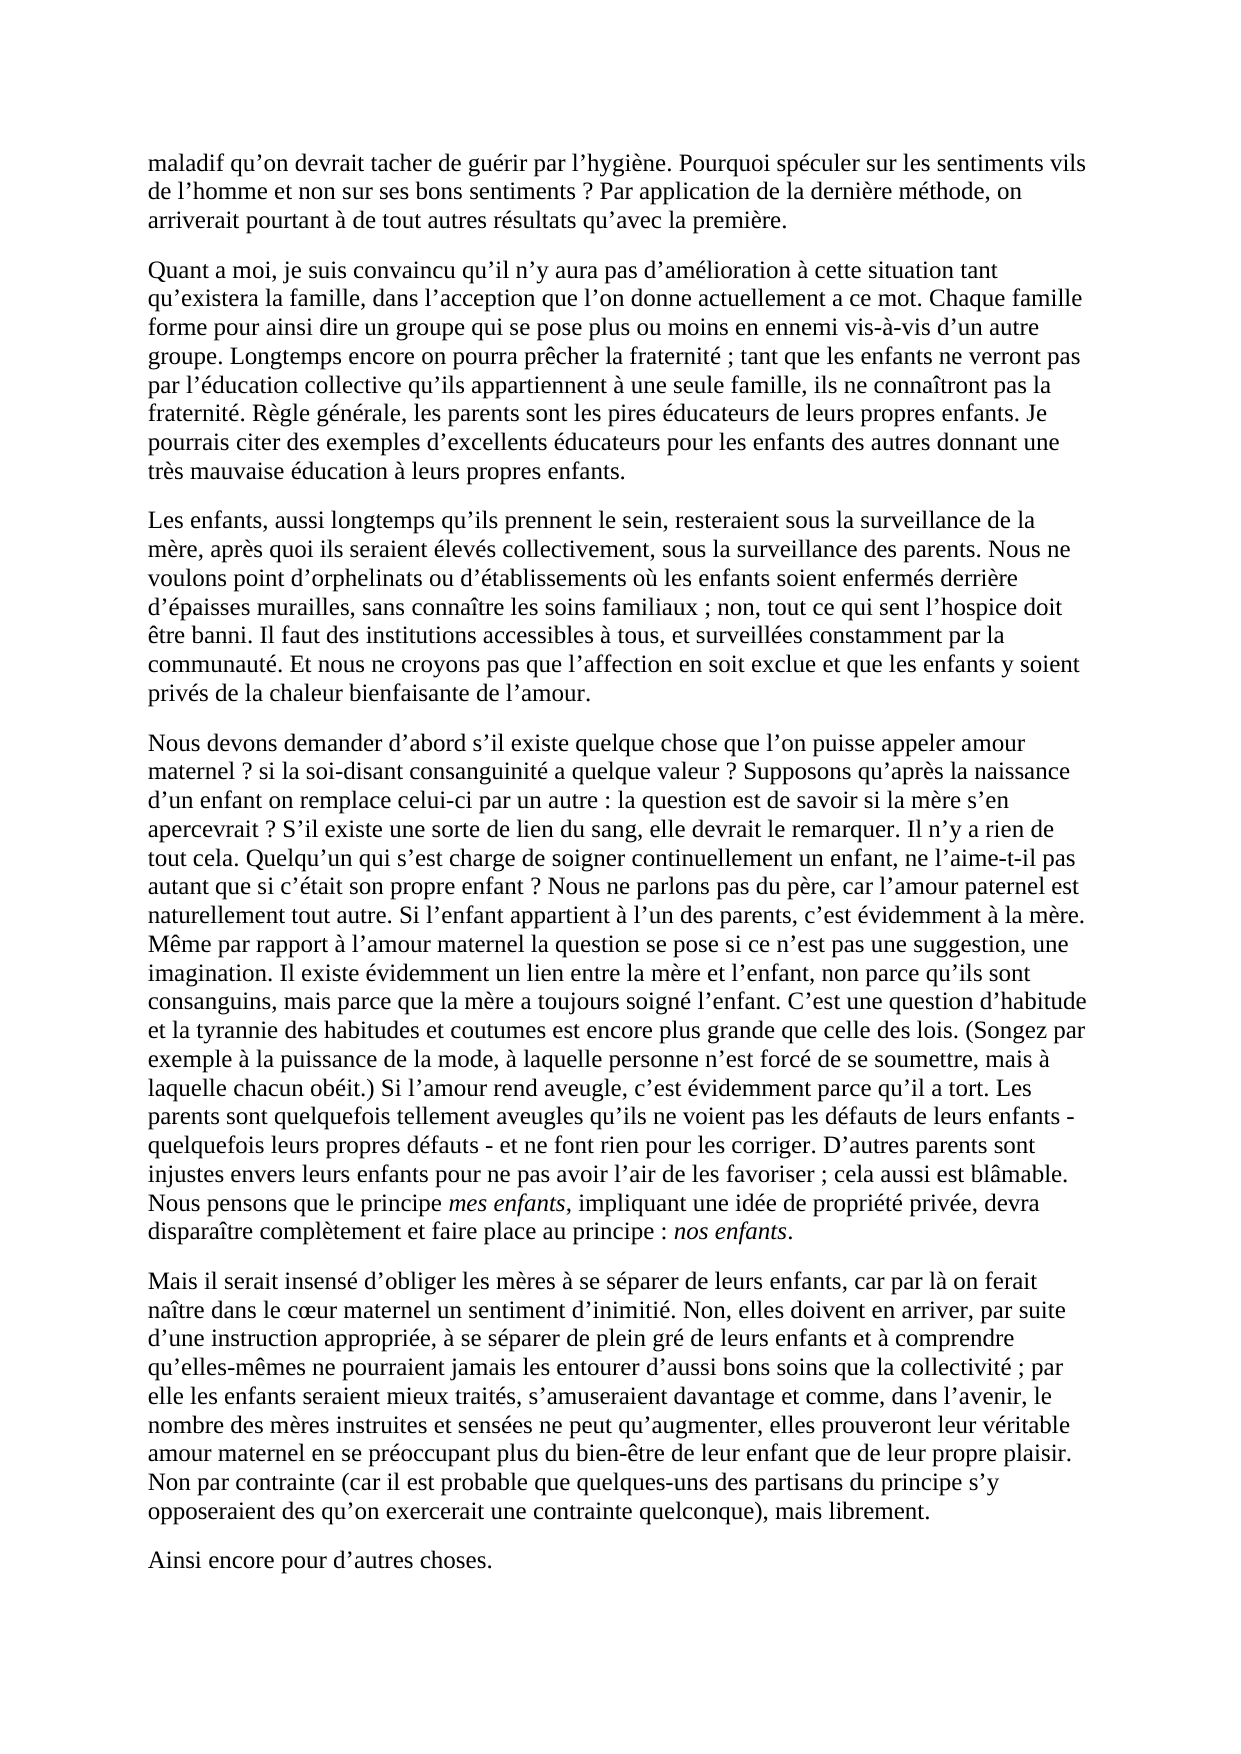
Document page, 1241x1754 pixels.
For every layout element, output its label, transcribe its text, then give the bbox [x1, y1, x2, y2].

text Nous devons demander d’abord s’il existe quelque chose que l’on puisse appeler amour maternel ? si la soi-disant consanguinité a quelque valeur ? Supposons qu’après la naissance d’un enfant on remplace celui-ci par un autre : la question est de savoir si la mère s’en apercevrait ? S’il existe une sorte de lien du sang, elle devrait le remarquer. Il n’y a rien de tout cela. Quelqu’un qui s’est charge de soigner continuellement un enfant, ne l’aime-t-il pas autant que si c’était son propre enfant ? Nous ne parlons pas du père, car l’amour paternel est naturellement tout autre. Si l’enfant appartient à l’un des parents, c’est évidemment à la mère. Même par rapport à l’amour maternel la question se pose si ce n’est pas une suggestion, une imagination. Il existe évidemment un lien entre la mère et l’enfant, non parce qu’ils sont consanguins, mais parce que la mère a toujours soigné l’enfant. C’est une question d’habitude et la tyrannie des habitudes et coutumes est encore plus grande que celle des lois. (Songez par exemple à la puissance de la mode, à laquelle personne n’est forcé de se soumettre, mais à laquelle chacun obéit.) Si l’amour rend aveugle, c’est évidemment parce qu’il a tort. Les parents sont quelquefois tellement aveugles qu’ils ne voient pas les défauts de leurs enfants - quelquefois leurs propres défauts - et ne font rien pour les corriger. D’autres parents sont injustes envers leurs enfants pour ne pas avoir l’air de les favoriser ; cela aussi est blâmable. Nous pensons que le principe mes enfants, impliquant une idée de propriété privée, devra disparaître complètement et faire place au principe : nos enfants. [148, 728, 1093, 1245]
text Ainsi encore pour d’autres choses. [148, 1546, 1093, 1574]
text Quant a moi, je suis convaincu qu’il n’y aura pas d’amélioration à cette situation tant qu’existera la famille, dans l’acception que l’on donne actuellement a ce mot. Chaque famille forme pour ainsi dire un groupe qui se pose plus ou moins en ennemi vis-à-vis d’un autre groupe. Longtemps encore on pourra prêcher la fraternité ; tant que les enfants ne verront pas par l’éducation collective qu’ils appartiennent à une seule famille, ils ne connaîtront pas la fraternité. Règle générale, les parents sont les pires éducateurs de leurs propres enfants. Je pourrais citer des exemples d’excellents éducateurs pour les enfants des autres donnant une très mauvaise éducation à leurs propres enfants. [148, 255, 1093, 485]
text maladif qu’on devrait tacher de guérir par l’hygiène. Pourquoi spéculer sur les sentiments vils de l’homme et non sur ses bons sentiments ? Par application de la dernière méthode, on arriverait pourtant à de tout autres résultats qu’avec la première. [148, 148, 1093, 234]
text Les enfants, aussi longtemps qu’ils prennent le sein, resteraient sous la surveillance de la mère, après quoi ils seraient élevés collectivement, sous la surveillance des parents. Nous ne voulons point d’orphelinats ou d’établissements où les enfants soient enfermés derrière d’épaisses murailles, sans connaître les soins familiaux ; non, tout ce qui sent l’hospice doit être banni. Il faut des institutions accessibles à tous, et surveillées constamment par la communauté. Et nous ne croyons pas que l’affection en soit exclue et que les enfants y soient privés de la chaleur bienfaisante de l’amour. [148, 506, 1093, 707]
text Mais il serait insensé d’obliger les mères à se séparer de leurs enfants, car par là on ferait naître dans le cœur maternel un sentiment d’inimitié. Non, elles doivent en arriver, par suite d’une instruction appropriée, à se séparer de plein gré de leurs enfants et à comprendre qu’elles-mêmes ne pourraient jamais les entourer d’aussi bons soins que la collectivité ; par elle les enfants seraient mieux traités, s’amuseraient davantage et comme, dans l’avenir, le nombre des mères instruites et sensées ne peut qu’augmenter, elles prouveront leur véritable amour maternel en se préoccupant plus du bien-être de leur enfant que de leur propre plaisir. Non par contrainte (car il est probable que quelques-uns des partisans du principe s’y opposeraient des qu’on exercerait une contrainte quelconque), mais librement. [148, 1266, 1093, 1525]
